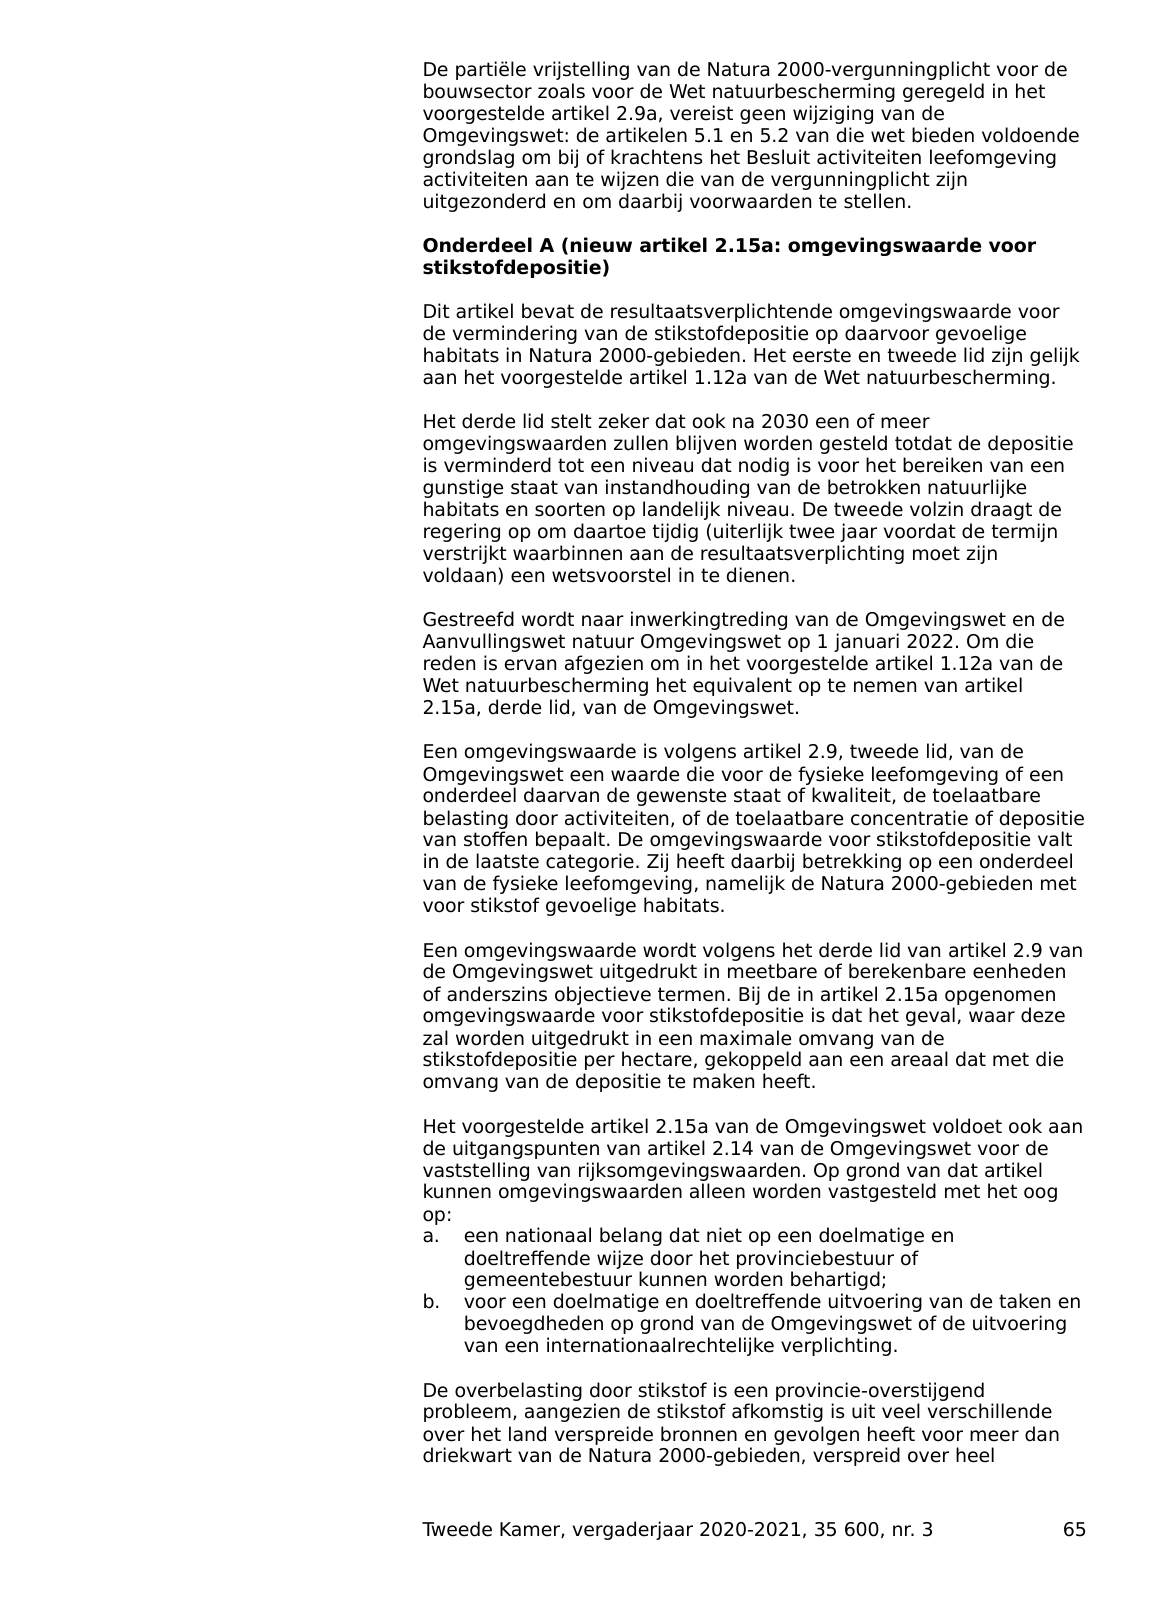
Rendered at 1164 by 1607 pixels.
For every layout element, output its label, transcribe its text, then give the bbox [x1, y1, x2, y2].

text b. voor een doelmatige en doeltreffende uitvoering van de taken en bevoegdheden op grond van de Omgevingswet of de uitvoering van een internationaalrechtelijke verplichting. [422, 1291, 1087, 1357]
text Het derde lid stelt zeker dat ook na 2030 een of meer omgevingswaarden zullen blijven worden gesteld totdat de depositie is verminderd tot een niveau dat nodig is voor het bereiken van een gunstige staat van instandhouding van de betrokken natuurlijke habitats en soorten op landelijk niveau. De tweede volzin draagt de regering op om daartoe tijdig (uiterlijk twee jaar voordat de termijn verstrijkt waarbinnen aan de resultaatsverplichting moet zijn voldaan) een wetsvoorstel in te dienen. [422, 411, 1087, 587]
text Gestreefd wordt naar inwerkingtreding van de Omgevingswet en de Aanvullingswet natuur Omgevingswet op 1 januari 2022. Om die reden is ervan afgezien om in het voorgestelde artikel 1.12a van de Wet natuurbescherming het equivalent op te nemen van artikel 2.15a, derde lid, van de Omgevingswet. [422, 609, 1087, 719]
text Het voorgestelde artikel 2.15a van de Omgevingswet voldoet ook aan de uitgangspunten van artikel 2.14 van de Omgevingswet voor de vaststelling van rijksomgevingswaarden. Op grond van dat artikel kunnen omgevingswaarden alleen worden vastgesteld met het oog op: [422, 1116, 1087, 1225]
text a. een nationaal belang dat niet op een doelmatige en doeltreffende wijze door het provinciebestuur of gemeentebestuur kunnen worden behartigd; [422, 1225, 1087, 1291]
subtitle Onderdeel A (nieuw artikel 2.15a: omgevingswaarde voor stikstofdepositie) [422, 235, 1087, 279]
text Dit artikel bevat de resultaatsverplichtende omgevingswaarde voor de vermindering van de stikstofdepositie op daarvoor gevoelige habitats in Natura 2000-gebieden. Het eerste en tweede lid zijn gelijk aan het voorgestelde artikel 1.12a van de Wet natuurbescherming. [422, 301, 1087, 389]
text Een omgevingswaarde wordt volgens het derde lid van artikel 2.9 van de Omgevingswet uitgedrukt in meetbare of berekenbare eenheden of anderszins objectieve termen. Bij de in artikel 2.15a opgenomen omgevingswaarde voor stikstofdepositie is dat het geval, waar deze zal worden uitgedrukt in een maximale omvang van de stikstofdepositie per hectare, gekoppeld aan een areaal dat met die omvang van de depositie te maken heeft. [422, 939, 1087, 1093]
text Een omgevingswaarde is volgens artikel 2.9, tweede lid, van de Omgevingswet een waarde die voor de fysieke leefomgeving of een onderdeel daarvan de gewenste staat of kwaliteit, de toelaatbare belasting door activiteiten, of de toelaatbare concentratie of depositie van stoffen bepaalt. De omgevingswaarde voor stikstofdepositie valt in de laatste categorie. Zij heeft daarbij betrekking op een onderdeel van de fysieke leefomgeving, namelijk de Natura 2000-gebieden met voor stikstof gevoelige habitats. [422, 741, 1087, 917]
text De overbelasting door stikstof is een provincie-overstijgend probleem, aangezien de stikstof afkomstig is uit veel verschillende over het land verspreide bronnen en gevolgen heeft voor meer dan driekwart van de Natura 2000-gebieden, verspreid over heel [422, 1379, 1087, 1467]
text De partiële vrijstelling van de Natura 2000-vergunningplicht voor de bouwsector zoals voor de Wet natuurbescherming geregeld in het voorgestelde artikel 2.9a, vereist geen wijziging van de Omgevingswet: de artikelen 5.1 en 5.2 van die wet bieden voldoende grondslag om bij of krachtens het Besluit activiteiten leefomgeving activiteiten aan te wijzen die van de vergunningplicht zijn uitgezonderd en om daarbij voorwaarden te stellen. [422, 59, 1087, 213]
